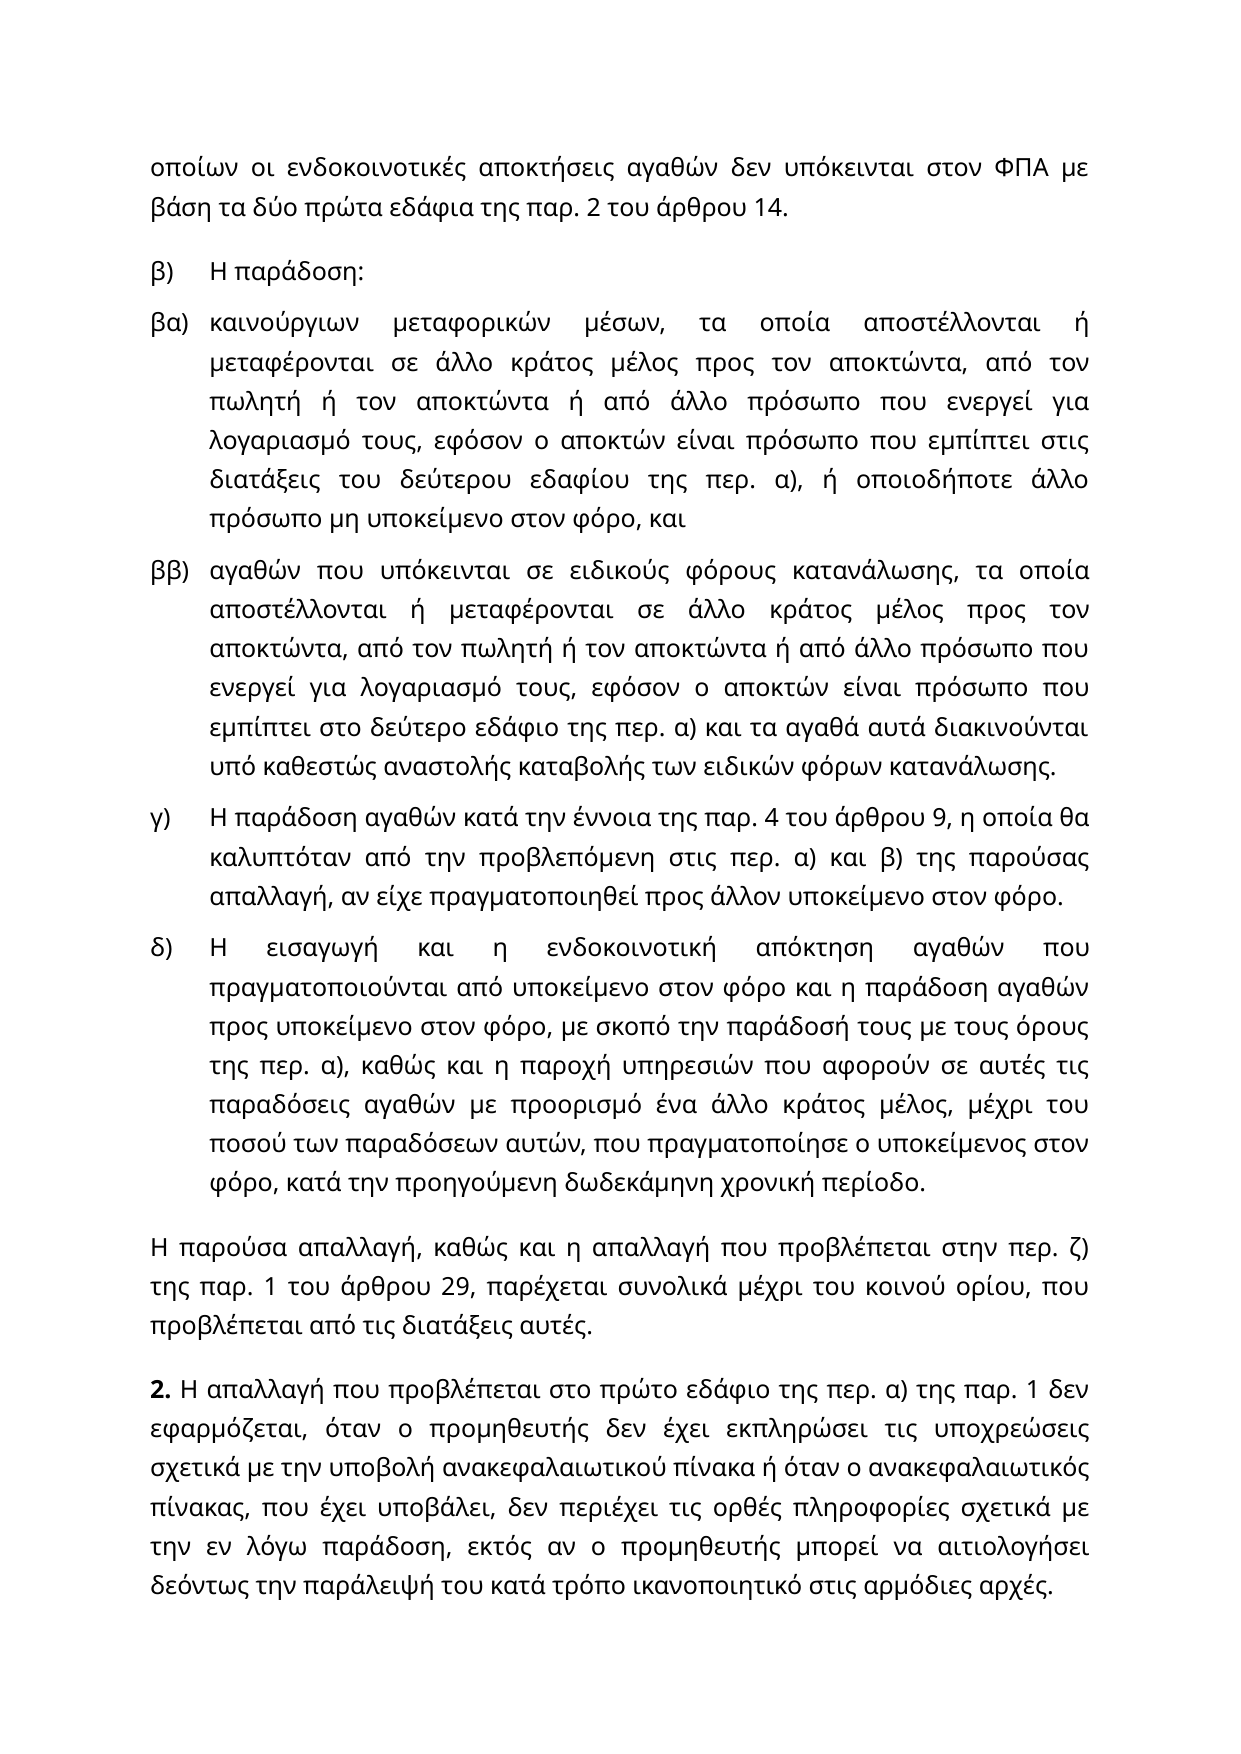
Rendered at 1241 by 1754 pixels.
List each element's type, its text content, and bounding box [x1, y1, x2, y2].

text οποίων οι ενδοκοινοτικές αποκτήσεις αγαθών δεν υπόκεινται στον ΦΠΑ με βάση τα δύο πρώτα εδάφια της παρ. 2 του άρθρου 14. [150, 150, 1090, 223]
list β) Η παράδοση: [150, 253, 1090, 287]
text Η παρούσα απαλλαγή, καθώς και η απαλλαγή που προβλέπεται στην περ. ζ) της παρ. 1 του άρθρου 29, παρέχεται συνολικά μέχρι του κοινού ορίου, που προβλέπεται από τις διατάξεις αυτές. [150, 1229, 1090, 1342]
list ββ) αγαθών που υπόκεινται σε ειδικούς φόρους κατανάλωσης, τα οποία αποστέλλονται ή μεταφέρονται σε άλλο κράτος μέλος προς τον αποκτώντα, από τον πωλητή ή τον αποκτώντα ή από άλλο πρόσωπο που ενεργεί για λογαριασμό τους, εφόσον ο αποκτών είναι πρόσωπο που εμπίπτει στο δεύτερο εδάφιο της περ. α) και τα αγαθά αυτά διακινούνται υπό καθεστώς αναστολής καταβολής των ειδικών φόρων κατανάλωσης. [150, 552, 1090, 782]
text 2. Η απαλλαγή που προβλέπεται στο πρώτο εδάφιο της περ. α) της παρ. 1 δεν εφαρμόζεται, όταν ο προμηθευτής δεν έχει εκπληρώσει τις υποχρεώσεις σχετικά με την υποβολή ανακεφαλαιωτικού πίνακα ή όταν ο ανακεφαλαιωτικός πίνακας, που έχει υποβάλει, δεν περιέχει τις ορθές πληροφορίες σχετικά με την εν λόγω παράδοση, εκτός αν ο προμηθευτής μπορεί να αιτιολογήσει δεόντως την παράλειψή του κατά τρόπο ικανοποιητικό στις αρμόδιες αρχές. [150, 1372, 1090, 1602]
list γ) Η παράδοση αγαθών κατά την έννοια της παρ. 4 του άρθρου 9, η οποία θα καλυπτόταν από την προβλεπόμενη στις περ. α) και β) της παρούσας απαλλαγή, αν είχε πραγματοποιηθεί προς άλλον υποκείμενο στον φόρο. [150, 800, 1090, 912]
list δ) Η εισαγωγή και η ενδοκοινοτική απόκτηση αγαθών που πραγματοποιούνται από υποκείμενο στον φόρο και η παράδοση αγαθών προς υποκείμενο στον φόρο, με σκοπό την παράδοσή τους με τους όρους της περ. α), καθώς και η παροχή υπηρεσιών που αφορούν σε αυτές τις παραδόσεις αγαθών με προορισμό ένα άλλο κράτος μέλος, μέχρι του ποσού των παραδόσεων αυτών, που πραγματοποίησε ο υποκείμενος στον φόρο, κατά την προηγούμενη δωδεκάμηνη χρονική περίοδο. [150, 930, 1090, 1199]
list βα) καινούργιων μεταφορικών μέσων, τα οποία αποστέλλονται ή μεταφέρονται σε άλλο κράτος μέλος προς τον αποκτώντα, από τον πωλητή ή τον αποκτώντα ή από άλλο πρόσωπο που ενεργεί για λογαριασμό τους, εφόσον ο αποκτών είναι πρόσωπο που εμπίπτει στις διατάξεις του δεύτερου εδαφίου της περ. α), ή οποιοδήποτε άλλο πρόσωπο μη υποκείμενο στον φόρο, και [150, 305, 1090, 535]
